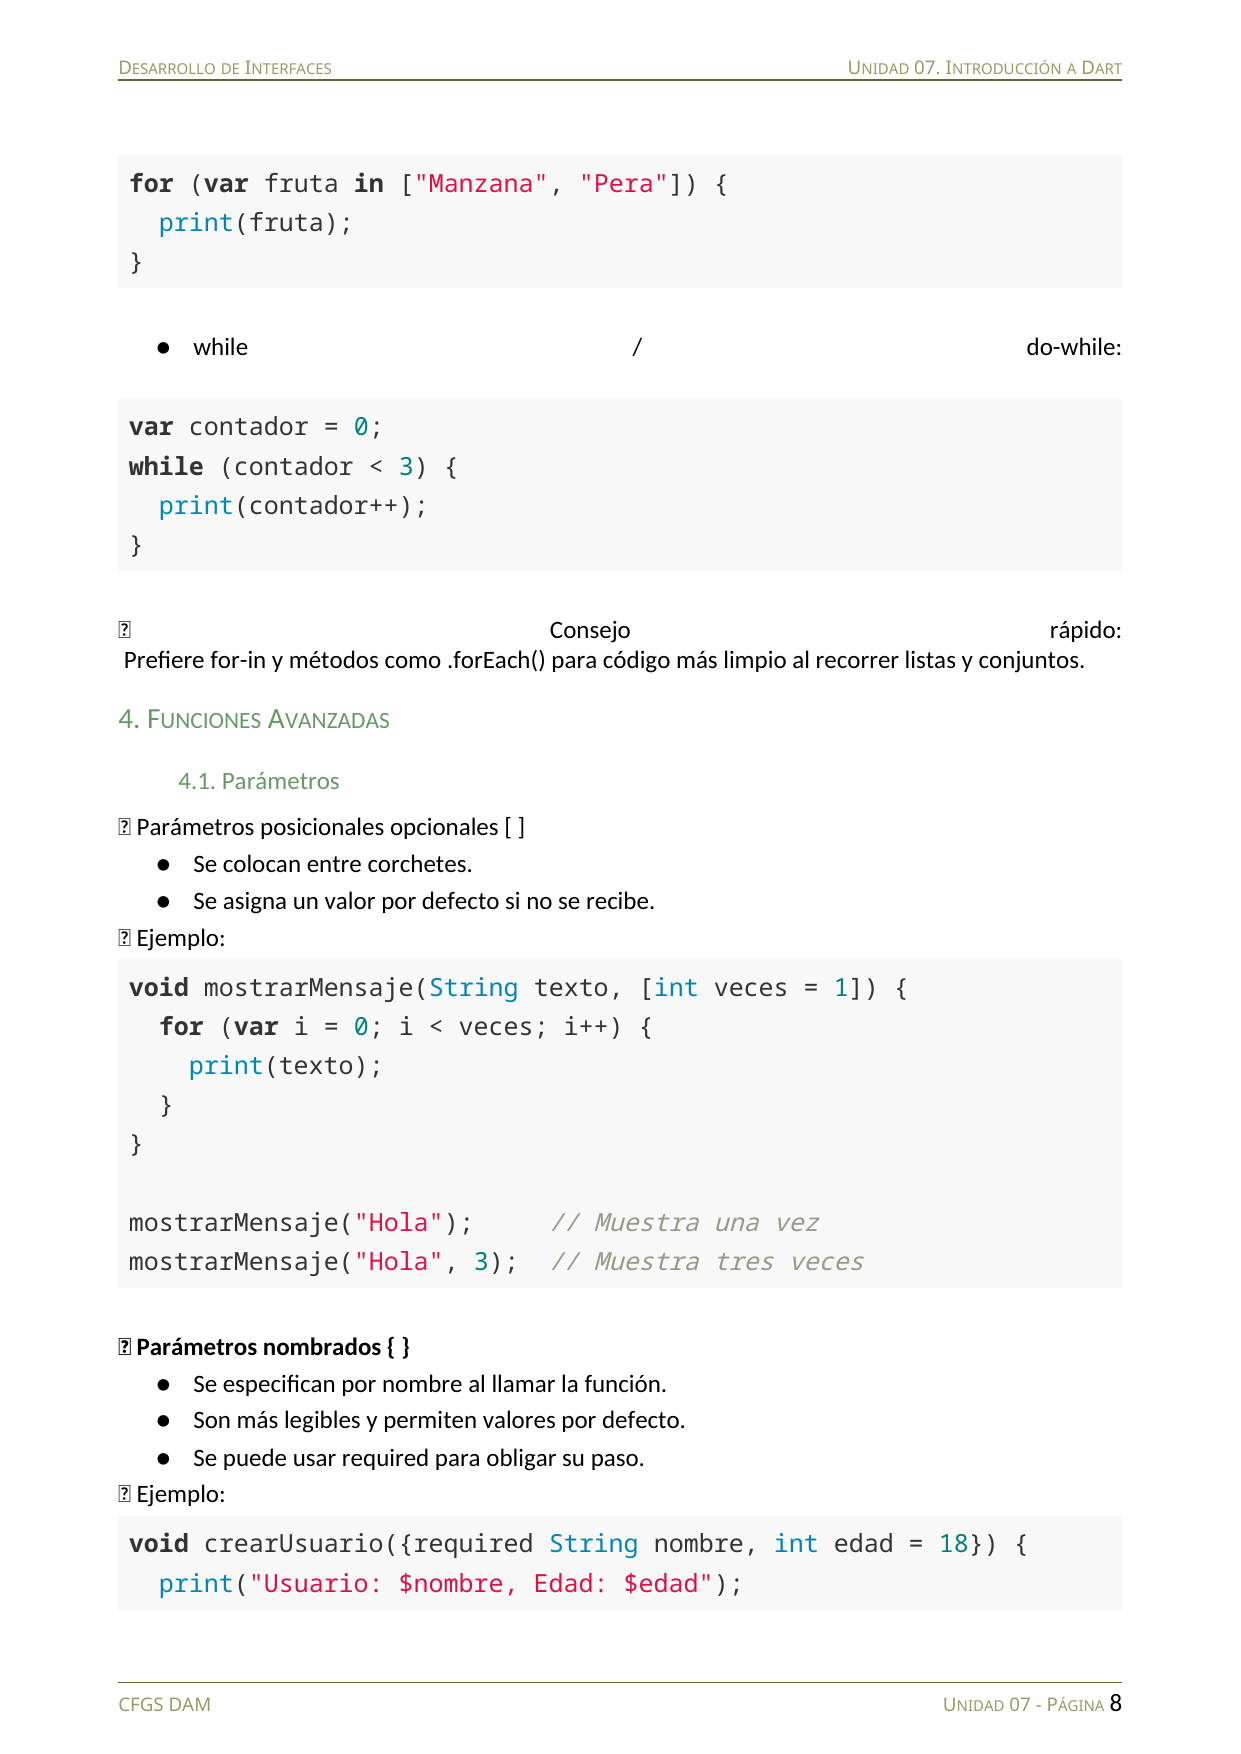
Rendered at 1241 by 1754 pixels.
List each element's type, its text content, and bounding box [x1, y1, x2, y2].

text 🔷 Parámetros nombrados { } [118, 1331, 1122, 1361]
list [156, 118, 1122, 148]
list Son más legibles y permiten valores por defecto. [156, 1405, 1122, 1435]
table_header var contador = 0; while (contador < 3) { print(contador++); } [118, 399, 1122, 571]
text 📌 Ejemplo: [118, 922, 1122, 952]
list Se colocan entre corchetes. [156, 848, 1122, 878]
list Se puede usar required para obligar su paso. [156, 1442, 1122, 1472]
table_header void mostrarMensaje(String texto, [int veces = 1]) { for (var i = 0; i < veces; i++) { print(texto); } } mostrarMensaje("Hola"); // Muestra una vez mostrarMensaje("Hola", 3); // Muestra tres veces [118, 959, 1122, 1288]
subtitle 4. Funciones Avanzadas [118, 700, 1122, 735]
text 🔷 Parámetros posicionales opcionales [ ] [118, 811, 1122, 841]
table_header void crearUsuario({required String nombre, int edad = 18}) { print("Usuario: $nombre, Edad: $edad"); [118, 1516, 1122, 1610]
text 💡 Consejo rápido: Prefiere for-in y métodos como .forEach() para código más limpio al recorrer listas y conjuntos. [118, 614, 1122, 675]
table_header for (var fruta in ["Manzana", "Pera"]) { print(fruta); } [118, 155, 1122, 288]
text 📌 Ejemplo: [118, 1479, 1122, 1509]
list Se asigna un valor por defecto si no se recibe. [156, 885, 1122, 915]
list Se especifican por nombre al llamar la función. [156, 1368, 1122, 1398]
subtitle 4.1. Parámetros [178, 766, 1122, 796]
list while / do-while: [156, 331, 1122, 392]
